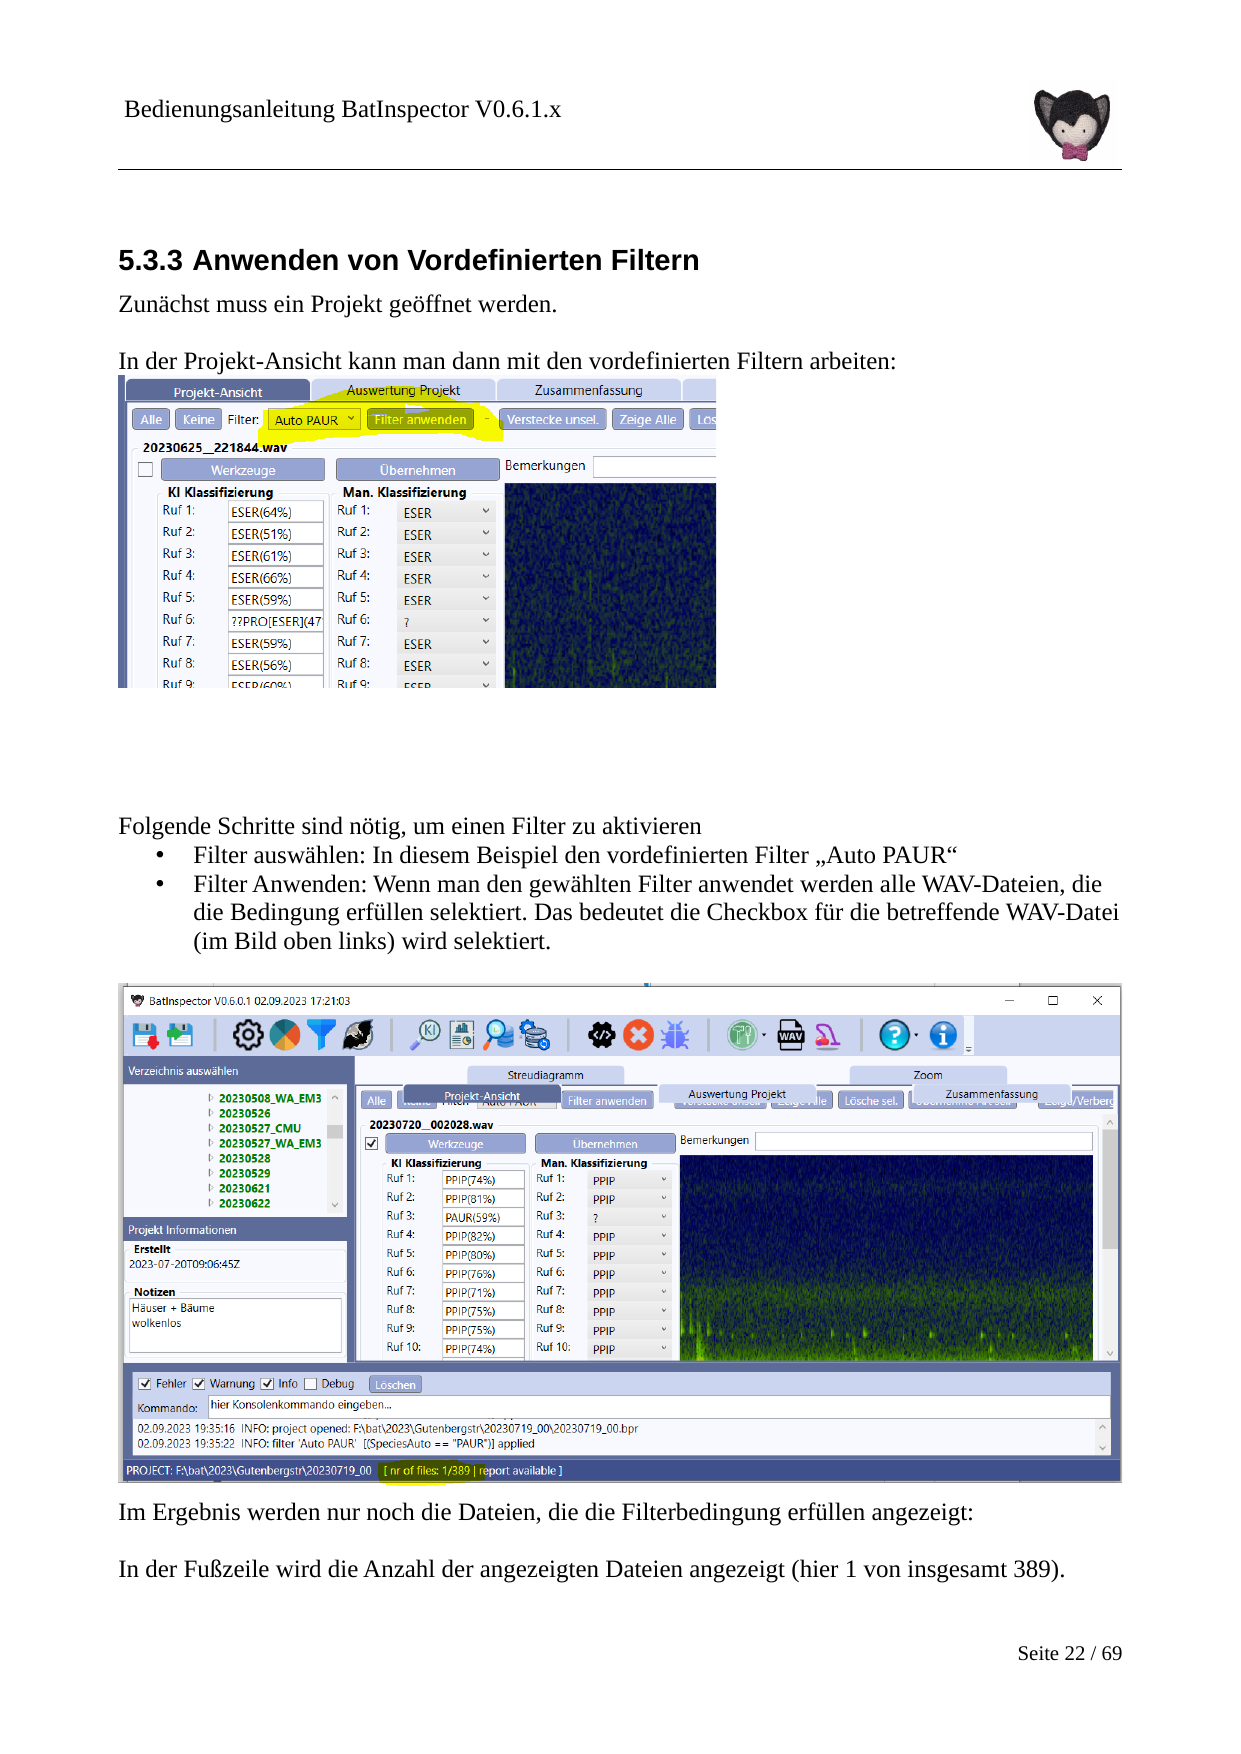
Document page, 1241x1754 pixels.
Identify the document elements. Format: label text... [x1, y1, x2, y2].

list Filter Anwenden: Wenn man den gewählten Filter anwendet werden alle WAV-Dateien, die die Bedingung erfüllen selektiert. Das bedeutet die Checkbox für die betreffende WAV-Datei (im Bild oben links) wird selektiert. [156, 869, 1122, 955]
text Im Ergebnis werden nur noch die Dateien, die die Filterbedingung erfüllen angezeigt: [118, 1486, 1122, 1554]
text Zunächst muss ein Projekt geöffnet werden. [118, 289, 1122, 318]
text In der Projekt-Ansicht kann man dann mit den vordefinierten Filtern arbeiten: [118, 346, 1122, 375]
picture [118, 983, 1123, 1486]
picture [1030, 80, 1119, 169]
text In der Fußzeile wird die Anzahl der angezeigten Dateien angezeigt (hier 1 von insgesamt 389). [118, 1554, 1122, 1583]
picture [118, 375, 717, 688]
subtitle Anwenden von Vordefinierten Filtern [118, 243, 1122, 276]
text Folgende Schritte sind nötig, um einen Filter zu aktivieren [118, 811, 1122, 840]
list Filter auswählen: In diesem Beispiel den vordefinierten Filter „Auto PAUR“ [156, 840, 1122, 869]
